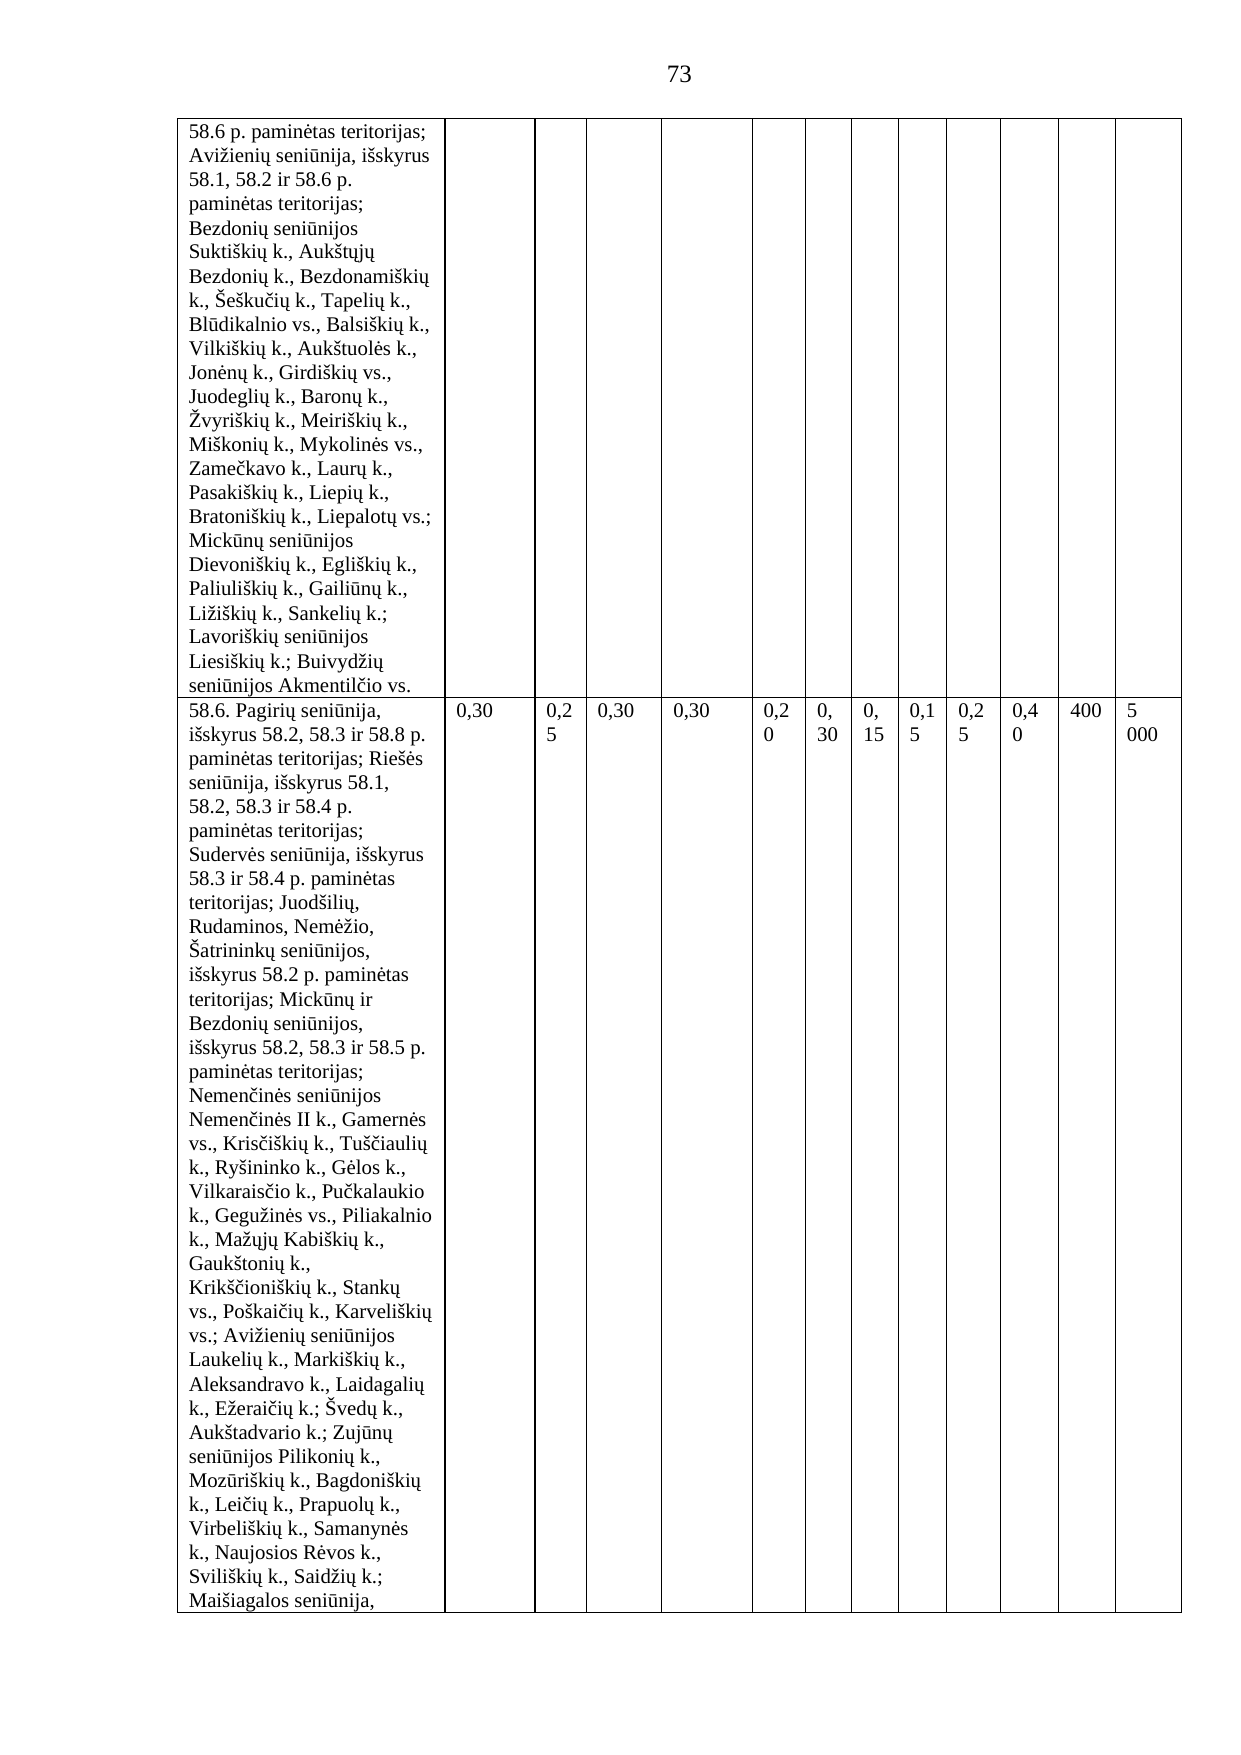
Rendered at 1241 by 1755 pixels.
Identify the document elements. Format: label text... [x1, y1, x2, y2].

table_cell [899, 119, 946, 697]
table_cell 0,40 [1001, 698, 1058, 1612]
table_cell 0,25 [536, 698, 586, 1612]
table_cell [1059, 119, 1115, 697]
table_cell 400 [1059, 698, 1115, 1612]
table_cell 0,30 [806, 698, 851, 1612]
table_cell [446, 119, 534, 697]
table_cell 0,30 [587, 698, 661, 1612]
table_cell 0,30 [446, 698, 534, 1612]
table_cell 0,20 [753, 698, 805, 1612]
table_cell [1116, 119, 1181, 697]
table_cell [947, 119, 1000, 697]
table_cell [1001, 119, 1058, 697]
table_cell 0,25 [947, 698, 1000, 1612]
table_cell [753, 119, 805, 697]
table_cell 0,15 [899, 698, 946, 1612]
table_cell 58.6 p. paminėtas teritorijas; Avižienių seniūnija, išskyrus 58.1, 58.2 ir 58.6 p. paminėtas teritorijas; Bezdonių seniūnijos Suktiškių k., Aukštųjų Bezdonių k., Bezdonamiškių k., Šeškučių k., Tapelių k., Blūdikalnio vs., Balsiškių k., Vilkiškių k., Aukštuolės k., Jonėnų k., Girdiškių vs., Juodeglių k., Baronų k., Žvyriškių k., Meiriškių k., Miškonių k., Mykolinės vs., Zamečkavo k., Laurų k., Pasakiškių k., Liepių k., Bratoniškių k., Liepalotų vs.; Mickūnų seniūnijos Dievoniškių k., Egliškių k., Paliuliškių k., Gailiūnų k., Ližiškių k., Sankelių k.; Lavoriškių seniūnijos Liesiškių k.; Buivydžių seniūnijos Akmentilčio vs. [178, 119, 444, 697]
table_cell 0,15 [852, 698, 898, 1612]
table_cell [662, 119, 752, 697]
table_cell [806, 119, 851, 697]
table_cell 58.6. Pagirių seniūnija, išskyrus 58.2, 58.3 ir 58.8 p. paminėtas teritorijas; Riešės seniūnija, išskyrus 58.1, 58.2, 58.3 ir 58.4 p. paminėtas teritorijas; Sudervės seniūnija, išskyrus 58.3 ir 58.4 p. paminėtas teritorijas; Juodšilių, Rudaminos, Nemėžio, Šatrininkų seniūnijos, išskyrus 58.2 p. paminėtas teritorijas; Mickūnų ir Bezdonių seniūnijos, išskyrus 58.2, 58.3 ir 58.5 p. paminėtas teritorijas; Nemenčinės seniūnijos Nemenčinės II k., Gamernės vs., Krisčiškių k., Tuščiaulių k., Ryšininko k., Gėlos k., Vilkaraisčio k., Pučkalaukio k., Gegužinės vs., Piliakalnio k., Mažųjų Kabiškių k., Gaukštonių k., Krikščioniškių k., Stankų vs., Poškaičių k., Karveliškių vs.; Avižienių seniūnijos Laukelių k., Markiškių k., Aleksandravo k., Laidagalių k., Ežeraičių k.; Švedų k., Aukštadvario k.; Zujūnų seniūnijos Pilikonių k., Mozūriškių k., Bagdoniškių k., Leičių k., Prapuolų k., Virbeliškių k., Samanynės k., Naujosios Rėvos k., Sviliškių k., Saidžių k.; Maišiagalos seniūnija, [178, 698, 444, 1612]
table_cell [852, 119, 898, 697]
table_cell [536, 119, 586, 697]
table_cell 5 000 [1116, 698, 1181, 1612]
table_cell 0,30 [662, 698, 752, 1612]
table_cell [587, 119, 661, 697]
